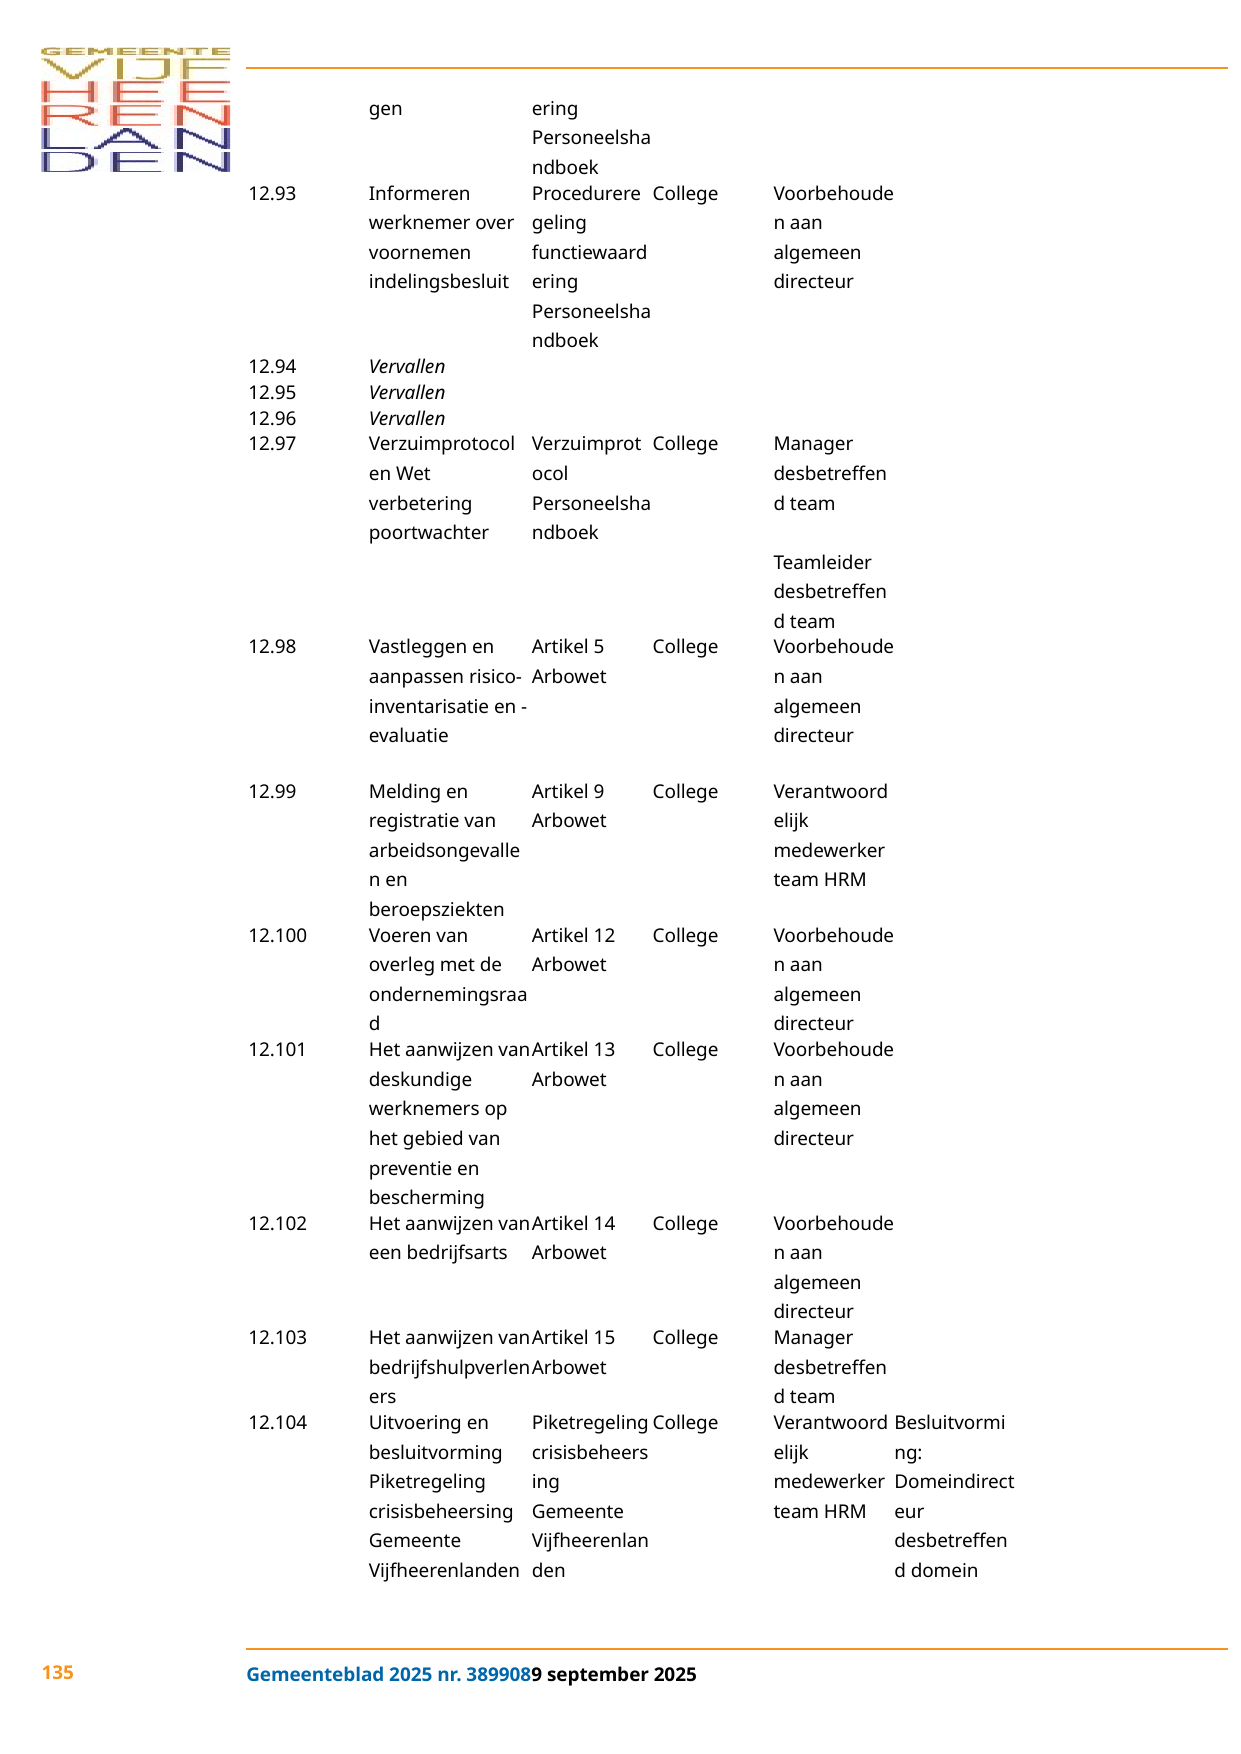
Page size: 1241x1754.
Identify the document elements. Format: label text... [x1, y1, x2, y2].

table_cell Verantwoordelijk medewerker team HRM [773, 778, 894, 922]
table_cell Piketregeling crisisbeheersing Gemeente Vijfheerenlanden [532, 1409, 652, 1583]
table_cell Voorbehouden aan algemeen directeur [773, 634, 894, 778]
table_cell [1015, 95, 1152, 180]
table_cell [894, 634, 1015, 778]
table_cell Artikel 14 Arbowet [532, 1210, 652, 1324]
table_cell Vervallen [369, 405, 532, 431]
table_cell Verzuimprotocol Personeelshandboek [532, 431, 652, 634]
table_cell 12.101 [248, 1036, 369, 1210]
table_cell Artikel 13 Arbowet [532, 1036, 652, 1210]
table_cell Voorbehouden aan algemeen directeur [773, 922, 894, 1036]
table_cell Het aanwijzen van bedrijfshulpverleners [369, 1325, 532, 1409]
table_cell 12.94 [248, 353, 369, 379]
table_cell [894, 922, 1015, 1036]
table_cell [894, 1325, 1015, 1409]
table_cell [1015, 353, 1152, 379]
table_cell [532, 353, 652, 379]
table_cell 12.96 [248, 405, 369, 431]
table_cell [1015, 634, 1152, 778]
table_cell Voeren van overleg met de ondernemingsraad [369, 922, 532, 1036]
table_cell College [653, 1036, 773, 1210]
table_cell [1015, 1409, 1152, 1583]
table_cell [1015, 405, 1152, 431]
table_cell Artikel 5 Arbowet [532, 634, 652, 778]
table_cell 12.100 [248, 922, 369, 1036]
table_cell [894, 353, 1015, 379]
table_cell [773, 405, 894, 431]
table_cell College [653, 180, 773, 353]
table_cell [653, 405, 773, 431]
table_cell [894, 1036, 1015, 1210]
table_cell [653, 95, 773, 180]
table_cell [894, 95, 1015, 180]
table_cell Procedureregeling functiewaardering Personeelshandboek [532, 180, 652, 353]
table_cell Vervallen [369, 379, 532, 405]
table_cell Voorbehouden aan algemeen directeur [773, 180, 894, 353]
table_cell [1015, 379, 1152, 405]
table_cell [1015, 431, 1152, 634]
table_cell Melding en registratie van arbeidsongevallen en beroepsziekten [369, 778, 532, 922]
table_cell Verantwoordelijk medewerker team HRM [773, 1409, 894, 1583]
table_cell [532, 405, 652, 431]
table_cell Artikel 12 Arbowet [532, 922, 652, 1036]
table_cell Voorbehouden aan algemeen directeur [773, 1210, 894, 1324]
table_cell College [653, 1210, 773, 1324]
table_cell Artikel 15 Arbowet [532, 1325, 652, 1409]
table_cell 12.95 [248, 379, 369, 405]
table_cell 12.97 [248, 431, 369, 634]
picture [41, 47, 231, 172]
table_cell [773, 95, 894, 180]
table_cell Verzuimprotocol en Wet verbetering poortwachter [369, 431, 532, 634]
table_cell ering Personeelshandboek [532, 95, 652, 180]
table_cell [1015, 778, 1152, 922]
table_cell College [653, 922, 773, 1036]
table_cell [894, 405, 1015, 431]
table_cell 12.93 [248, 180, 369, 353]
table_cell College [653, 431, 773, 634]
table_cell Vastleggen en aanpassen risico-inventarisatie en -evaluatie [369, 634, 532, 778]
table_cell [653, 353, 773, 379]
table_cell College [653, 1325, 773, 1409]
table_cell Manager desbetreffend team Teamleider desbetreffend team [773, 431, 894, 634]
table_cell Artikel 9 Arbowet [532, 778, 652, 922]
table_cell [894, 180, 1015, 353]
table_cell Voorbehouden aan algemeen directeur [773, 1036, 894, 1210]
table_cell Het aanwijzen van een bedrijfsarts [369, 1210, 532, 1324]
table_cell [1015, 180, 1152, 353]
table_cell Uitvoering en besluitvorming Piketregeling crisisbeheersing Gemeente Vijfheerenlanden [369, 1409, 532, 1583]
table_cell [894, 778, 1015, 922]
table_cell [532, 379, 652, 405]
table_cell College [653, 778, 773, 922]
table_cell 12.99 [248, 778, 369, 922]
table_cell [1015, 1036, 1152, 1210]
table_cell [894, 431, 1015, 634]
table_cell [653, 379, 773, 405]
table_cell [894, 379, 1015, 405]
table_cell [248, 95, 369, 180]
table_cell [1015, 922, 1152, 1036]
table_cell Besluitvorming: Domeindirecteur desbetreffend domein [894, 1409, 1015, 1583]
table_cell gen [369, 95, 532, 180]
table_cell Informeren werknemer over voornemen indelingsbesluit [369, 180, 532, 353]
table_cell College [653, 634, 773, 778]
table_cell [773, 353, 894, 379]
table_cell 12.98 [248, 634, 369, 778]
table_cell [894, 1210, 1015, 1324]
table_cell 12.103 [248, 1325, 369, 1409]
table_cell 12.102 [248, 1210, 369, 1324]
table_cell [773, 379, 894, 405]
table_cell Manager desbetreffend team [773, 1325, 894, 1409]
table_cell College [653, 1409, 773, 1583]
table_cell [1015, 1325, 1152, 1409]
table_cell [1015, 1210, 1152, 1324]
table_cell Het aanwijzen van deskundige werknemers op het gebied van preventie en bescherming [369, 1036, 532, 1210]
table_cell 12.104 [248, 1409, 369, 1583]
table_cell Vervallen [369, 353, 532, 379]
